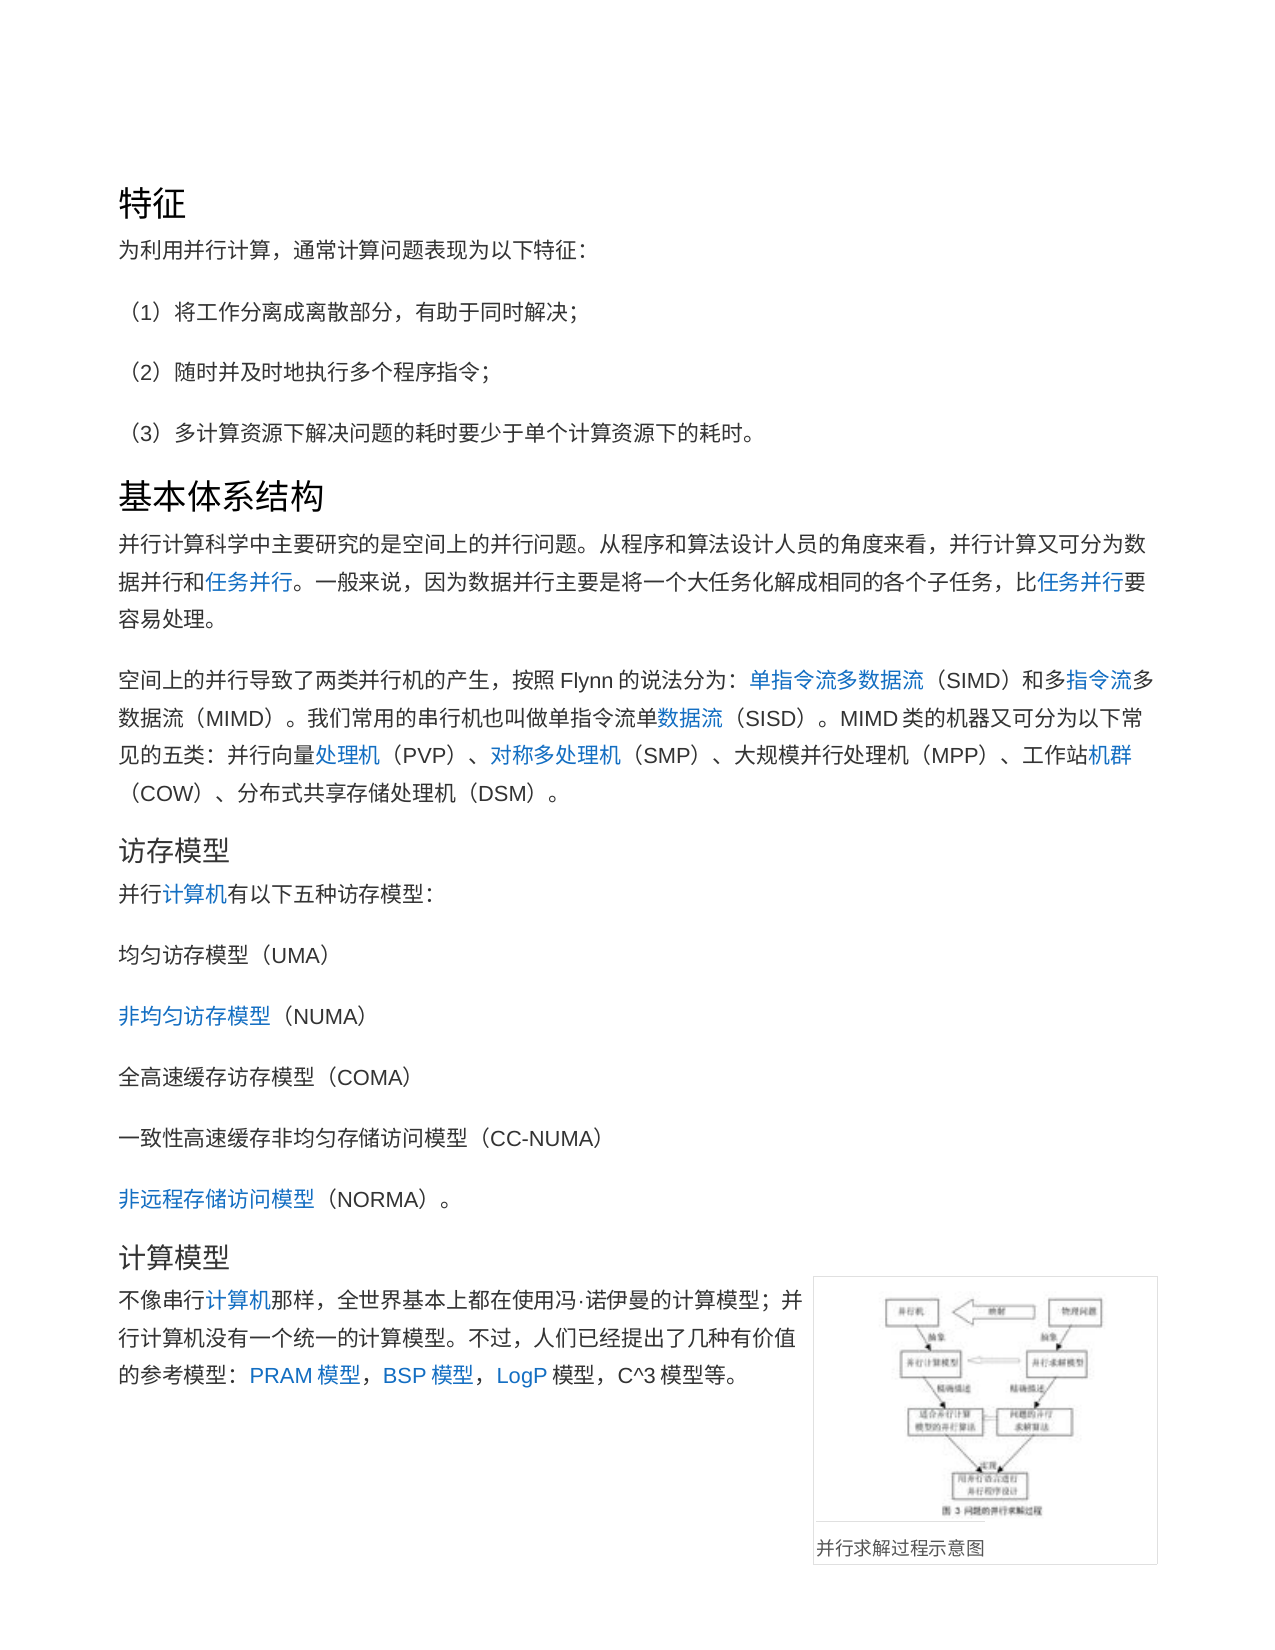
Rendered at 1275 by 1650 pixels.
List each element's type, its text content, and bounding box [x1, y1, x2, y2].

list 一致性高速缓存非均匀存储访问模型（CC-NUMA） [118, 1113, 1157, 1151]
list （1）将工作分离成离散部分，有助于同时解决； [118, 287, 1157, 324]
list 并行计算科学中主要研究的是空间上的并行问题。从程序和算法设计人员的角度来看，并行计算又可分为数据并行和任务并行。一般来说，因为数据并行主要是将一个大任务化解成相同的各个子任务，比任务并行要容易处理。 [118, 520, 1157, 632]
list 空间上的并行导致了两类并行机的产生，按照Flynn的说法分为：单指令流多数据流（SIMD）和多指令流多数据流（MIMD）。我们常用的串行机也叫做单指令流单数据流（SISD）。MIMD类的机器又可分为以下常见的五类：并行向量处理机（PVP）、对称多处理机（SMP）、大规模并行处理机（MPP）、工作站机群（COW）、分布式共享存储处理机（DSM）。 [118, 656, 1157, 806]
list 并行计算机有以下五种访存模型： [118, 870, 1157, 907]
list 非均匀访存模型（NUMA） [118, 992, 1157, 1029]
list 全高速缓存访存模型（COMA） [118, 1053, 1157, 1090]
subtitle 计算模型 [118, 1235, 1157, 1276]
list 并行求解过程示意图 [816, 1522, 1154, 1561]
subtitle 基本体系结构 [118, 470, 1157, 520]
list 均匀访存模型（UMA） [118, 931, 1157, 968]
picture [816, 1279, 1157, 1522]
list [814, 1277, 1157, 1564]
list 非远程存储访问模型（NORMA）。 [118, 1174, 1157, 1212]
subtitle 特征 [118, 176, 1157, 226]
subtitle 访存模型 [118, 829, 1157, 870]
list （2）随时并及时地执行多个程序指令； [118, 348, 1157, 386]
list 不像串行计算机那样，全世界基本上都在使用冯·诺伊曼的计算模型；并行计算机没有一个统一的计算模型。不过，人们已经提出了几种有价值的参考模型：PRAM模型，BSP模型，LogP模型，C^3模型等。 [118, 1276, 813, 1389]
list 为利用并行计算，通常计算问题表现为以下特征： [118, 226, 1157, 264]
list （3）多计算资源下解决问题的耗时要少于单个计算资源下的耗时。 [118, 409, 1157, 446]
